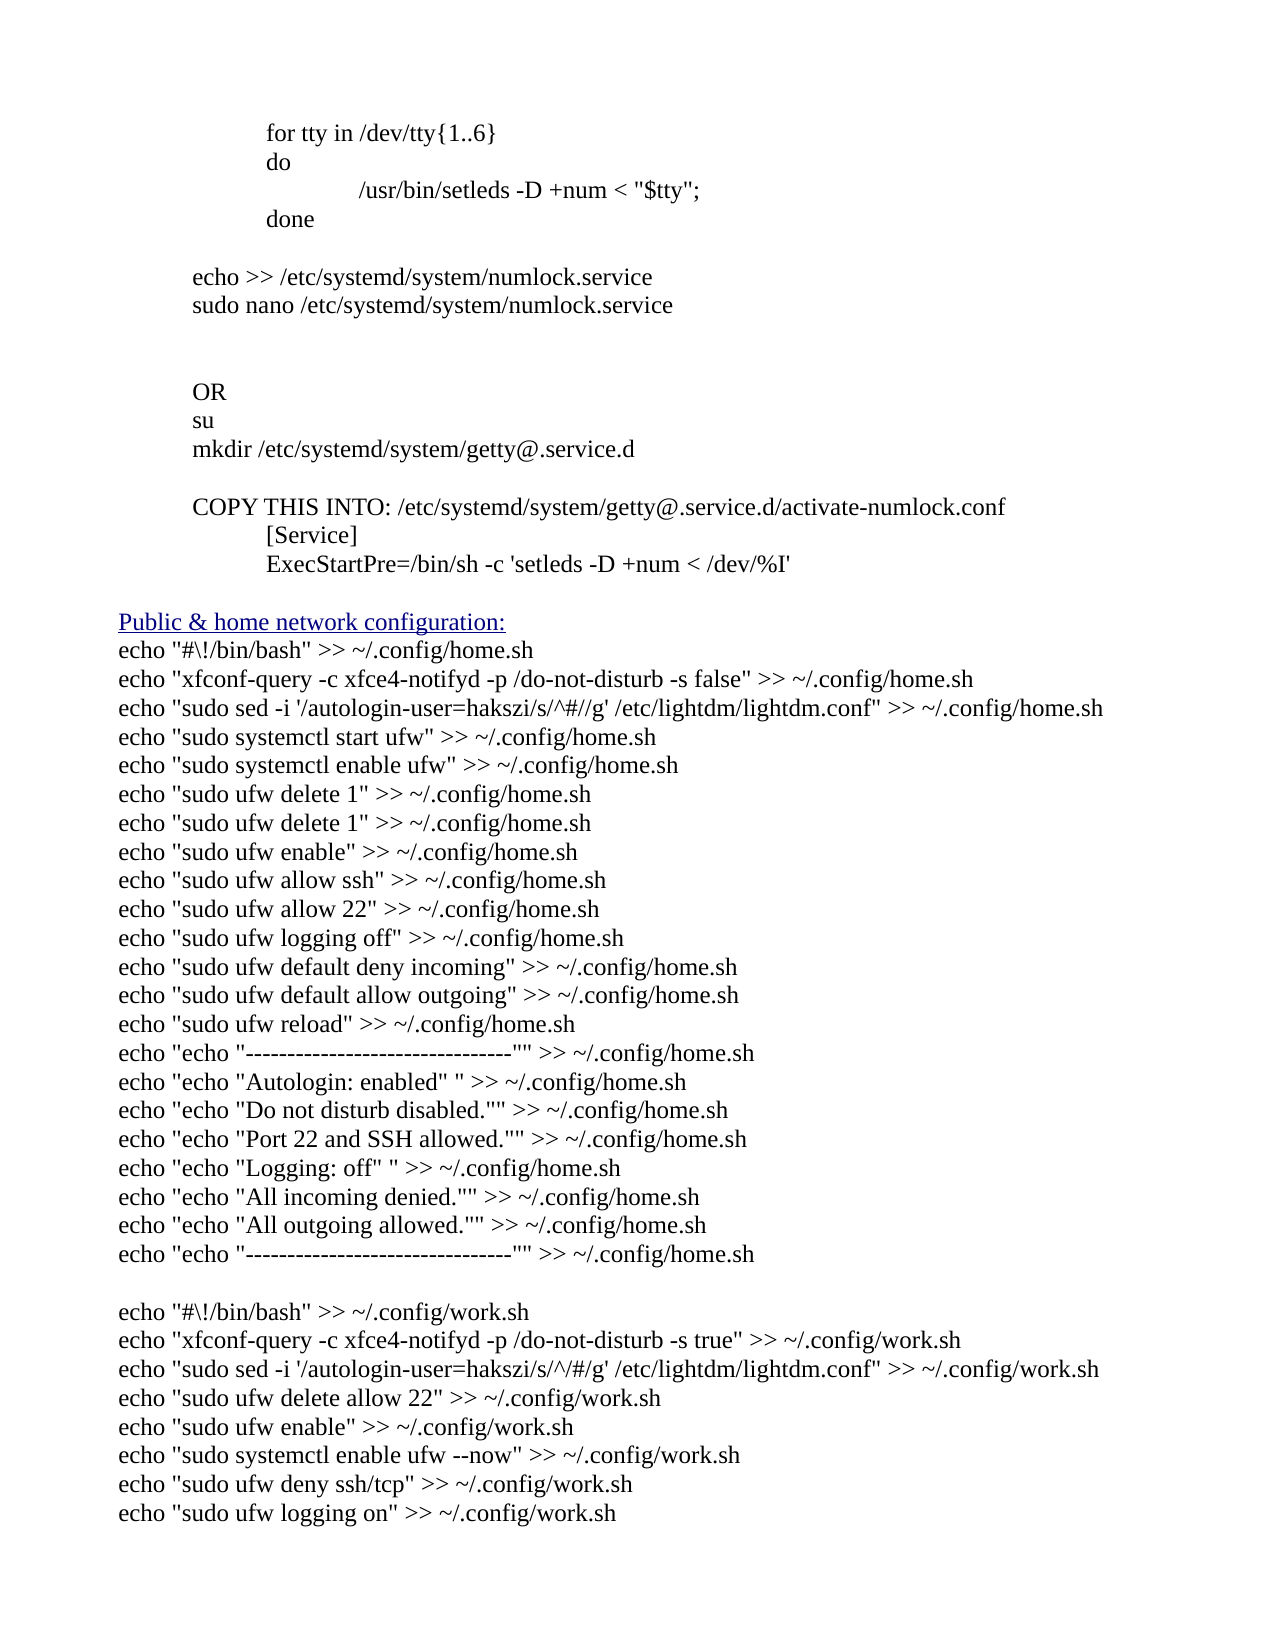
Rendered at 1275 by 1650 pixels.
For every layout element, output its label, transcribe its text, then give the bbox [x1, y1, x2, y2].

text echo "sudo ufw allow 22" >> ~/.config/home.sh [118, 894, 1157, 923]
text echo "sudo ufw delete allow 22" >> ~/.config/work.sh [118, 1383, 1157, 1412]
text echo "sudo sed -i '/autologin-user=hakszi/s/^/#/g' /etc/lightdm/lightdm.conf" >> ~/.config/work.sh [118, 1354, 1157, 1383]
text echo "#\!/bin/bash" >> ~/.config/work.sh [118, 1297, 1157, 1326]
text echo "echo "--------------------------------"" >> ~/.config/home.sh [118, 1038, 1157, 1067]
text echo "sudo ufw logging on" >> ~/.config/work.sh [118, 1498, 1157, 1527]
text echo "sudo ufw reload" >> ~/.config/home.sh [118, 1009, 1157, 1038]
text echo "sudo ufw logging off" >> ~/.config/home.sh [118, 923, 1157, 952]
text echo >> /etc/systemd/system/numlock.service [118, 262, 1157, 291]
text COPY THIS INTO: /etc/systemd/system/getty@.service.d/activate-numlock.conf [118, 492, 1157, 521]
text echo "echo "Logging: off" " >> ~/.config/home.sh [118, 1153, 1157, 1182]
text echo "echo "Port 22 and SSH allowed."" >> ~/.config/home.sh [118, 1124, 1157, 1153]
text echo "sudo ufw enable" >> ~/.config/home.sh [118, 837, 1157, 866]
text ExecStartPre=/bin/sh -c 'setleds -D +num < /dev/%I' [118, 549, 1157, 578]
text [Service] [118, 521, 1157, 549]
text /usr/bin/setleds -D +num < "$tty"; [118, 176, 1157, 204]
text echo "sudo systemctl enable ufw --now" >> ~/.config/work.sh [118, 1441, 1157, 1469]
text echo "echo "Do not disturb disabled."" >> ~/.config/home.sh [118, 1096, 1157, 1124]
text echo "echo "Autologin: enabled" " >> ~/.config/home.sh [118, 1067, 1157, 1096]
text Public & home network configuration: [118, 607, 1157, 636]
text echo "#\!/bin/bash" >> ~/.config/home.sh [118, 636, 1157, 664]
text for tty in /dev/tty{1..6} [118, 118, 1157, 147]
text echo "sudo ufw enable" >> ~/.config/work.sh [118, 1412, 1157, 1441]
text echo "sudo ufw default deny incoming" >> ~/.config/home.sh [118, 952, 1157, 981]
text echo "sudo ufw deny ssh/tcp" >> ~/.config/work.sh [118, 1469, 1157, 1498]
text mkdir /etc/systemd/system/getty@.service.d [118, 434, 1157, 463]
text echo "sudo ufw delete 1" >> ~/.config/home.sh [118, 779, 1157, 808]
text echo "echo "--------------------------------"" >> ~/.config/home.sh [118, 1239, 1157, 1268]
text OR [118, 377, 1157, 406]
text echo "sudo ufw allow ssh" >> ~/.config/home.sh [118, 866, 1157, 894]
text done [118, 204, 1157, 233]
text echo "sudo ufw default allow outgoing" >> ~/.config/home.sh [118, 981, 1157, 1009]
text echo "echo "All incoming denied."" >> ~/.config/home.sh [118, 1182, 1157, 1211]
text echo "xfconf-query -c xfce4-notifyd -p /do-not-disturb -s false" >> ~/.config/home.sh [118, 664, 1157, 693]
text su [118, 406, 1157, 434]
text echo "echo "All outgoing allowed."" >> ~/.config/home.sh [118, 1211, 1157, 1239]
text echo "xfconf-query -c xfce4-notifyd -p /do-not-disturb -s true" >> ~/.config/work.sh [118, 1326, 1157, 1354]
text do [118, 147, 1157, 176]
text sudo nano /etc/systemd/system/numlock.service [118, 291, 1157, 319]
text echo "sudo sed -i '/autologin-user=hakszi/s/^#//g' /etc/lightdm/lightdm.conf" >> ~/.config/home.sh [118, 693, 1157, 722]
text echo "sudo systemctl enable ufw" >> ~/.config/home.sh [118, 751, 1157, 779]
text echo "sudo ufw delete 1" >> ~/.config/home.sh [118, 808, 1157, 837]
text echo "sudo systemctl start ufw" >> ~/.config/home.sh [118, 722, 1157, 751]
